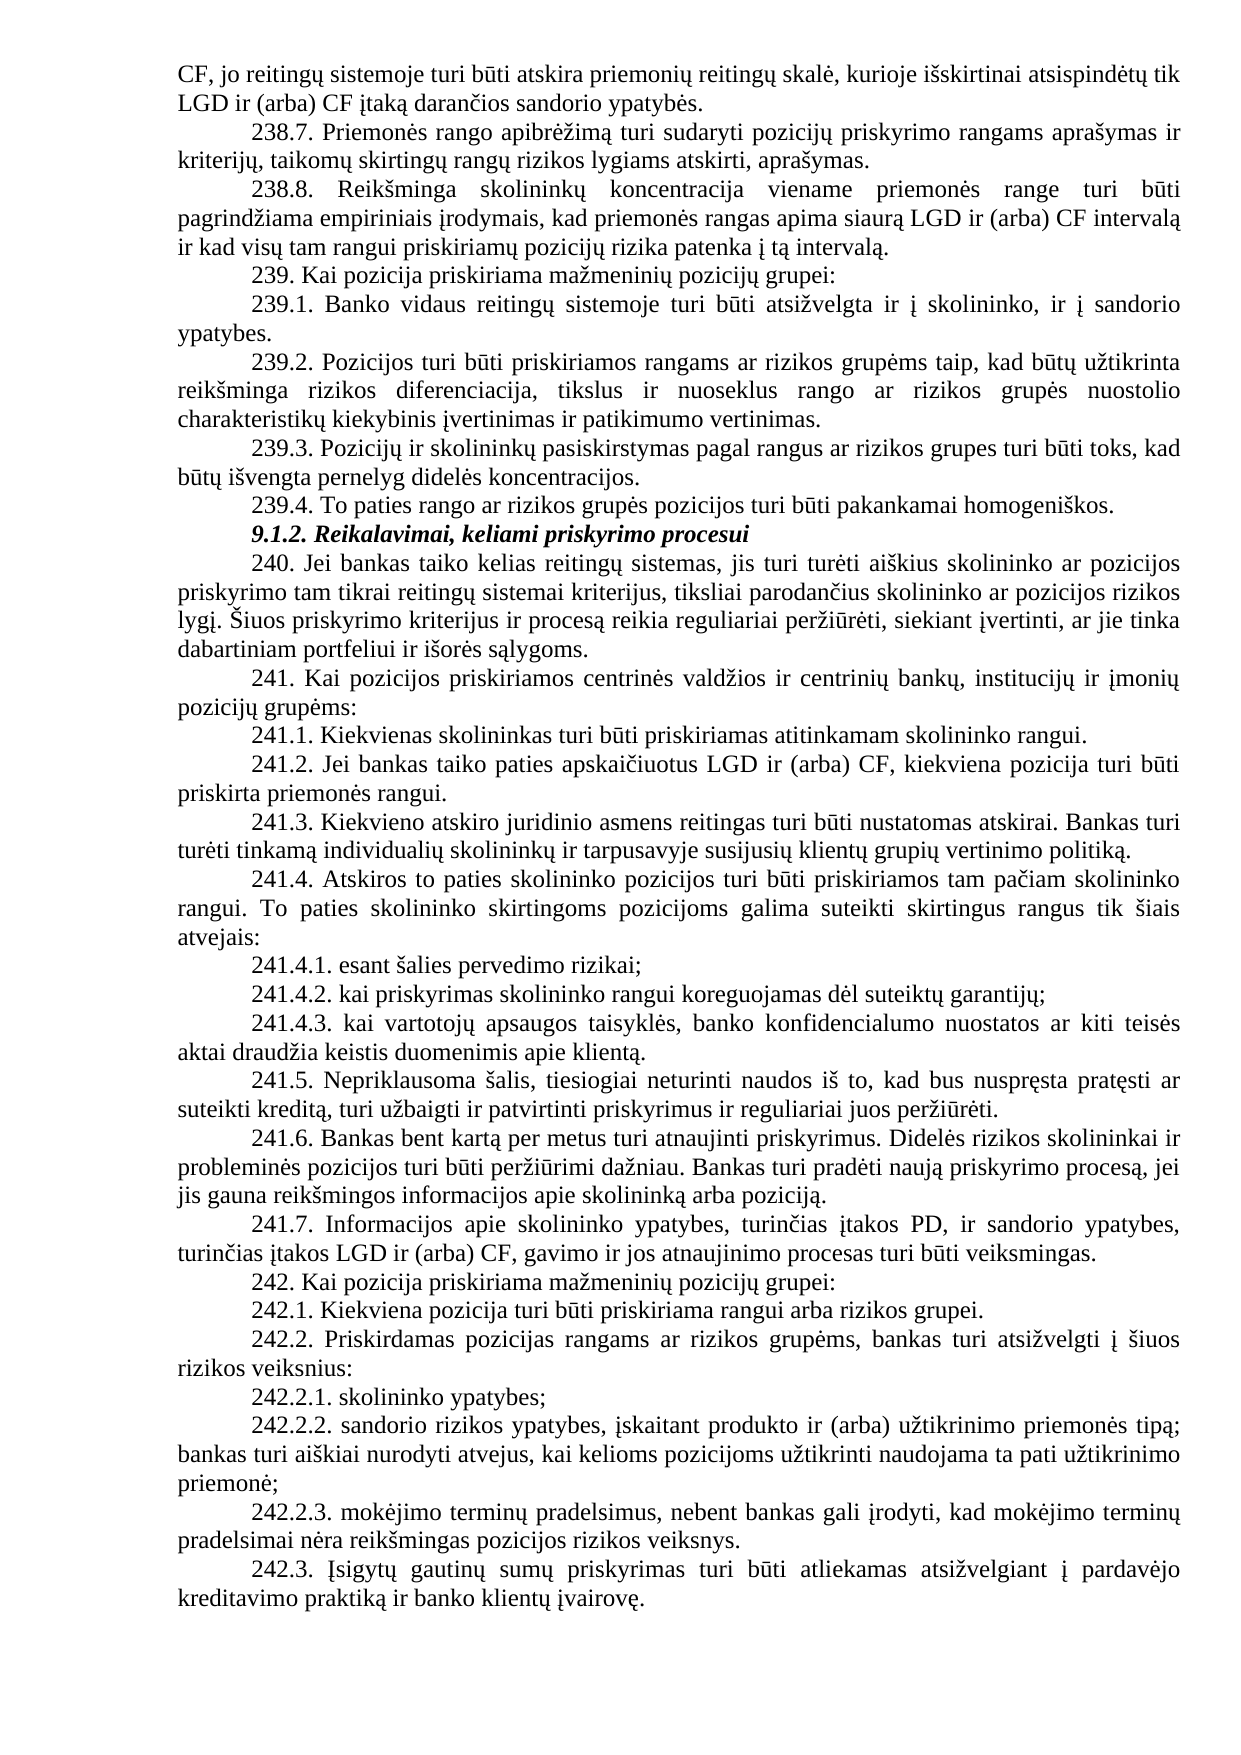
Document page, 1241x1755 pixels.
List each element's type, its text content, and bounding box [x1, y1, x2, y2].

text 241.2. Jei bankas taiko paties apskaičiuotus LGD ir (arba) CF, kiekviena pozicija turi būti priskirta priemonės rangui. [177, 749, 1181, 807]
text 241. Kai pozicijos priskiriamos centrinės valdžios ir centrinių bankų, institucijų ir įmonių pozicijų grupėms: [177, 663, 1181, 720]
text 239.1. Banko vidaus reitingų sistemoje turi būti atsižvelgta ir į skolininko, ir į sandorio ypatybes. [177, 289, 1181, 347]
text 239.2. Pozicijos turi būti priskiriamos rangams ar rizikos grupėms taip, kad būtų užtikrinta reikšminga rizikos diferenciacija, tikslus ir nuoseklus rango ar rizikos grupės nuostolio charakteristikų kiekybinis įvertinimas ir patikimumo vertinimas. [177, 347, 1181, 433]
text 242.1. Kiekviena pozicija turi būti priskiriama rangui arba rizikos grupei. [177, 1295, 1181, 1324]
text 239. Kai pozicija priskiriama mažmeninių pozicijų grupei: [177, 260, 1181, 289]
text 241.5. Nepriklausoma šalis, tiesiogiai neturinti naudos iš to, kad bus nuspręsta pratęsti ar suteikti kreditą, turi užbaigti ir patvirtinti priskyrimus ir reguliariai juos peržiūrėti. [177, 1065, 1181, 1123]
text 239.3. Pozicijų ir skolininkų pasiskirstymas pagal rangus ar rizikos grupes turi būti toks, kad būtų išvengta pernelyg didelės koncentracijos. [177, 433, 1181, 490]
text 242.2.2. sandorio rizikos ypatybes, įskaitant produkto ir (arba) užtikrinimo priemonės tipą; bankas turi aiškiai nurodyti atvejus, kai kelioms pozicijoms užtikrinti naudojama ta pati užtikrinimo priemonė; [177, 1410, 1181, 1497]
text 240. Jei bankas taiko kelias reitingų sistemas, jis turi turėti aiškius skolininko ar pozicijos priskyrimo tam tikrai reitingų sistemai kriterijus, tiksliai parodančius skolininko ar pozicijos rizikos lygį. Šiuos priskyrimo kriterijus ir procesą reikia reguliariai peržiūrėti, siekiant įvertinti, ar jie tinka dabartiniam portfeliui ir išorės sąlygoms. [177, 548, 1181, 663]
text 242. Kai pozicija priskiriama mažmeninių pozicijų grupei: [177, 1267, 1181, 1295]
text 242.2. Priskirdamas pozicijas rangams ar rizikos grupėms, bankas turi atsižvelgti į šiuos rizikos veiksnius: [177, 1324, 1181, 1382]
text 241.6. Bankas bent kartą per metus turi atnaujinti priskyrimus. Didelės rizikos skolininkai ir probleminės pozicijos turi būti peržiūrimi dažniau. Bankas turi pradėti naują priskyrimo procesą, jei jis gauna reikšmingos informacijos apie skolininką arba poziciją. [177, 1123, 1181, 1209]
text 241.3. Kiekvieno atskiro juridinio asmens reitingas turi būti nustatomas atskirai. Bankas turi turėti tinkamą individualių skolininkų ir tarpusavyje susijusių klientų grupių vertinimo politiką. [177, 807, 1181, 864]
text 239.4. To paties rango ar rizikos grupės pozicijos turi būti pakankamai homogeniškos. [177, 490, 1181, 519]
text 241.4.3. kai vartotojų apsaugos taisyklės, banko konfidencialumo nuostatos ar kiti teisės aktai draudžia keistis duomenimis apie klientą. [177, 1008, 1181, 1065]
text 242.2.1. skolininko ypatybes; [177, 1382, 1181, 1410]
text 242.2.3. mokėjimo terminų pradelsimus, nebent bankas gali įrodyti, kad mokėjimo terminų pradelsimai nėra reikšmingas pozicijos rizikos veiksnys. [177, 1497, 1181, 1554]
text CF, jo reitingų sistemoje turi būti atskira priemonių reitingų skalė, kurioje išskirtinai atsispindėtų tik LGD ir (arba) CF įtaką darančios sandorio ypatybės. [177, 59, 1181, 117]
text 241.4.1. esant šalies pervedimo rizikai; [177, 950, 1181, 979]
text 241.1. Kiekvienas skolininkas turi būti priskiriamas atitinkamam skolininko rangui. [177, 720, 1181, 749]
text 242.3. Įsigytų gautinų sumų priskyrimas turi būti atliekamas atsižvelgiant į pardavėjo kreditavimo praktiką ir banko klientų įvairovę. [177, 1554, 1181, 1612]
text 241.4.2. kai priskyrimas skolininko rangui koreguojamas dėl suteiktų garantijų; [177, 979, 1181, 1008]
text 9.1.2. Reikalavimai, keliami priskyrimo procesui [177, 519, 1181, 548]
text 241.7. Informacijos apie skolininko ypatybes, turinčias įtakos PD, ir sandorio ypatybes, turinčias įtakos LGD ir (arba) CF, gavimo ir jos atnaujinimo procesas turi būti veiksmingas. [177, 1209, 1181, 1267]
text 238.7. Priemonės rango apibrėžimą turi sudaryti pozicijų priskyrimo rangams aprašymas ir kriterijų, taikomų skirtingų rangų rizikos lygiams atskirti, aprašymas. [177, 117, 1181, 174]
text 238.8. Reikšminga skolininkų koncentracija viename priemonės range turi būti pagrindžiama empiriniais įrodymais, kad priemonės rangas apima siaurą LGD ir (arba) CF intervalą ir kad visų tam rangui priskiriamų pozicijų rizika patenka į tą intervalą. [177, 174, 1181, 260]
text 241.4. Atskiros to paties skolininko pozicijos turi būti priskiriamos tam pačiam skolininko rangui. To paties skolininko skirtingoms pozicijoms galima suteikti skirtingus rangus tik šiais atvejais: [177, 864, 1181, 950]
